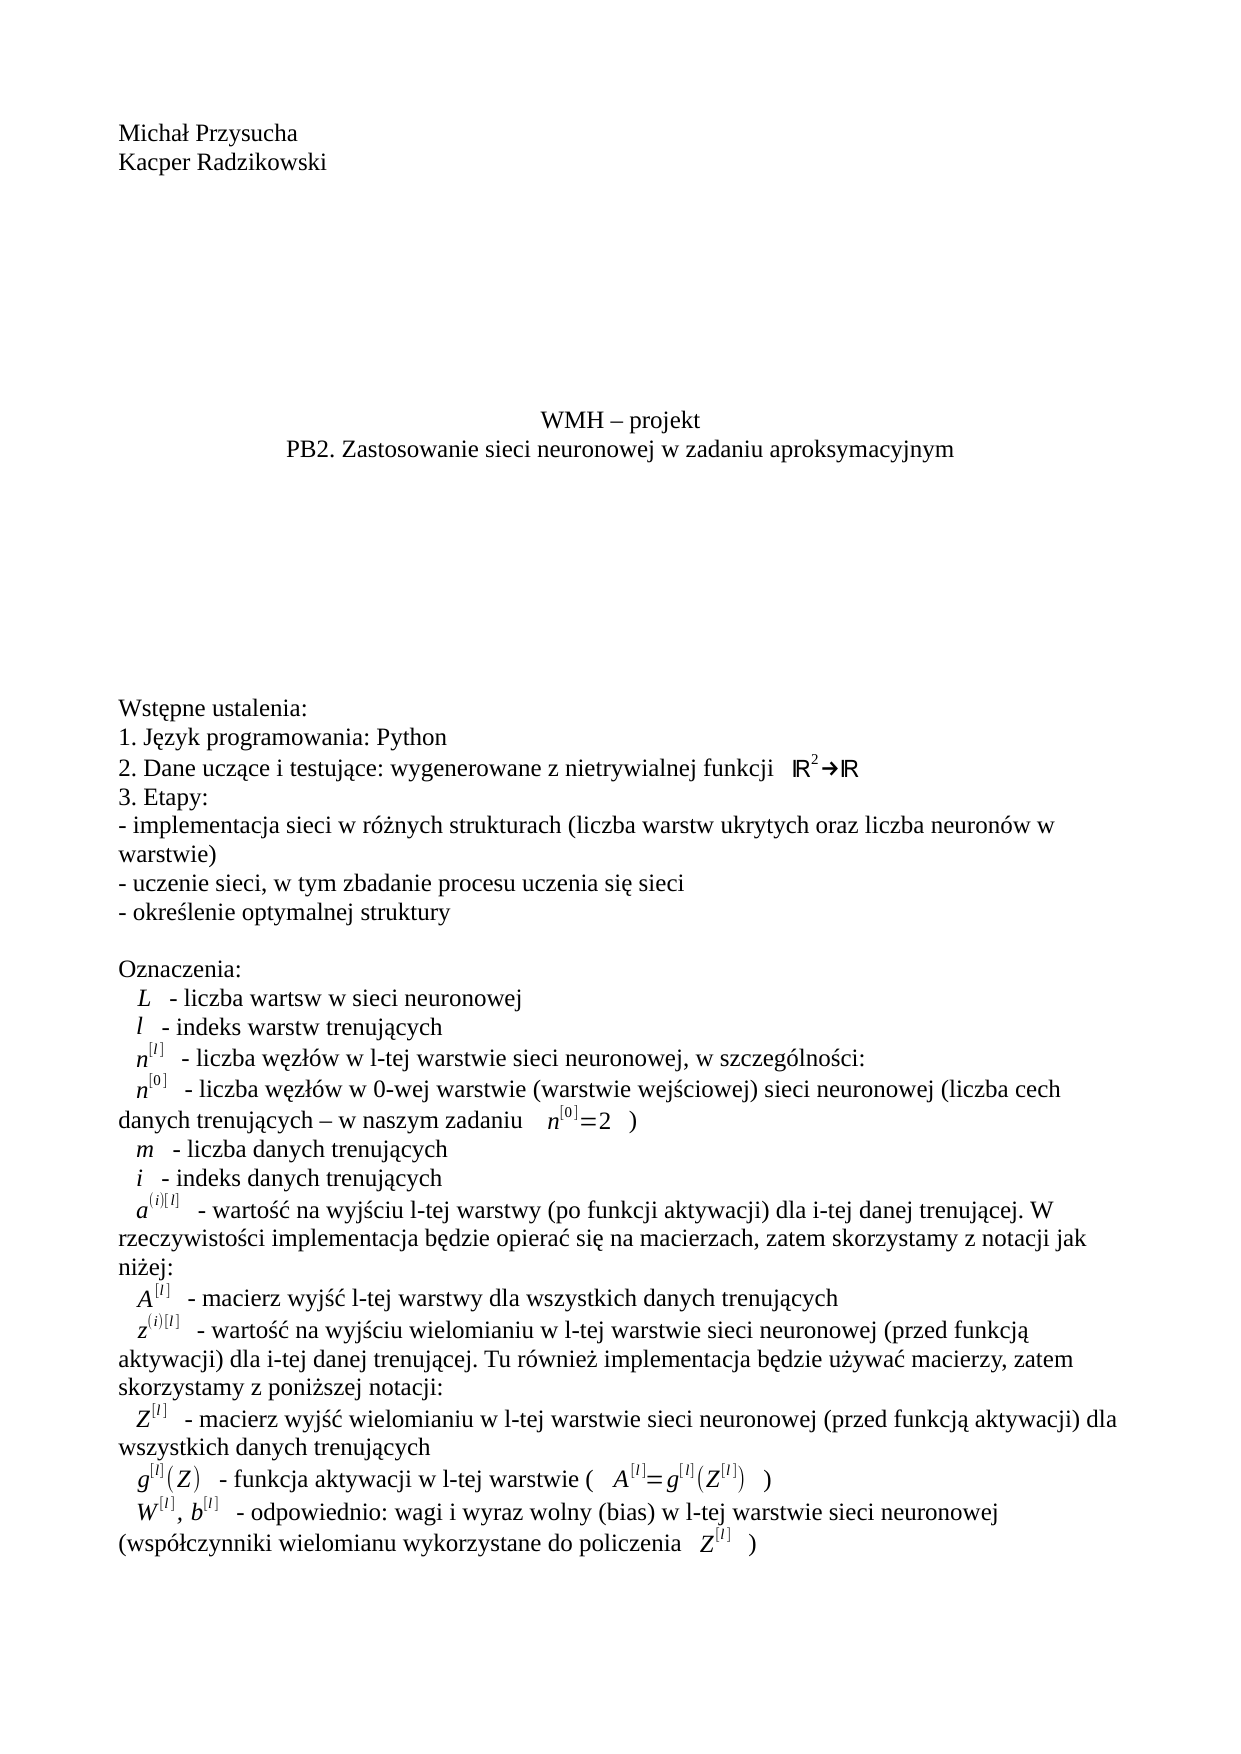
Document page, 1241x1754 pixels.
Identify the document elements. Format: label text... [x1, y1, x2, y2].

text - macierz wyjść wielomianiu w l-tej warstwie sieci neuronowej (przed funkcją aktywacji) dla wszystkich danych trenujących [118, 1401, 1122, 1461]
text - wartość na wyjściu wielomianiu w l-tej warstwie sieci neuronowej (przed funkcją aktywacji) dla i-tej danej trenującej. Tu również implementacja będzie używać macierzy, zatem skorzystamy z poniższej notacji: [118, 1312, 1122, 1401]
text - liczba węzłów w 0-wej warstwie (warstwie wejściowej) sieci neuronowej (liczba cech danych trenujących – w naszym zadaniu ) [118, 1072, 1122, 1134]
text Michał Przysucha [118, 118, 1122, 147]
text Oznaczenia: [118, 954, 1122, 983]
text - indeks warstw trenujących [118, 1012, 1122, 1041]
text - określenie optymalnej struktury [118, 897, 1122, 926]
text - liczba węzłów w l-tej warstwie sieci neuronowej, w szczególności: [118, 1041, 1122, 1072]
text 3. Etapy: [118, 782, 1122, 811]
text - liczba wartsw w sieci neuronowej [118, 983, 1122, 1012]
text 1. Język programowania: Python [118, 722, 1122, 751]
text 2. Dane uczące i testujące: wygenerowane z nietrywialnej funkcji [118, 751, 1122, 782]
text - odpowiednio: wagi i wyraz wolny (bias) w l-tej warstwie sieci neuronowej (współczynniki wielomianu wykorzystane do policzenia) [118, 1494, 1122, 1557]
text - indeks danych trenujących [118, 1163, 1122, 1192]
text - implementacja sieci w różnych strukturach (liczba warstw ukrytych oraz liczba neuronów w warstwie) [118, 811, 1122, 868]
text Kacper Radzikowski [118, 147, 1122, 176]
text WMH – projekt [118, 406, 1122, 434]
text PB2. Zastosowanie sieci neuronowej w zadaniu aproksymacyjnym [118, 434, 1122, 463]
text - wartość na wyjściu l-tej warstwy (po funkcji aktywacji) dla i-tej danej trenującej. W rzeczywistości implementacja będzie opierać się na macierzach, zatem skorzystamy z notacji jak niżej: [118, 1192, 1122, 1281]
text - macierz wyjść l-tej warstwy dla wszystkich danych trenujących [118, 1281, 1122, 1312]
text Wstępne ustalenia: [118, 693, 1122, 722]
text - funkcja aktywacji w l-tej warstwie () [118, 1461, 1122, 1494]
text - liczba danych trenujących [118, 1134, 1122, 1163]
text - uczenie sieci, w tym zbadanie procesu uczenia się sieci [118, 868, 1122, 897]
